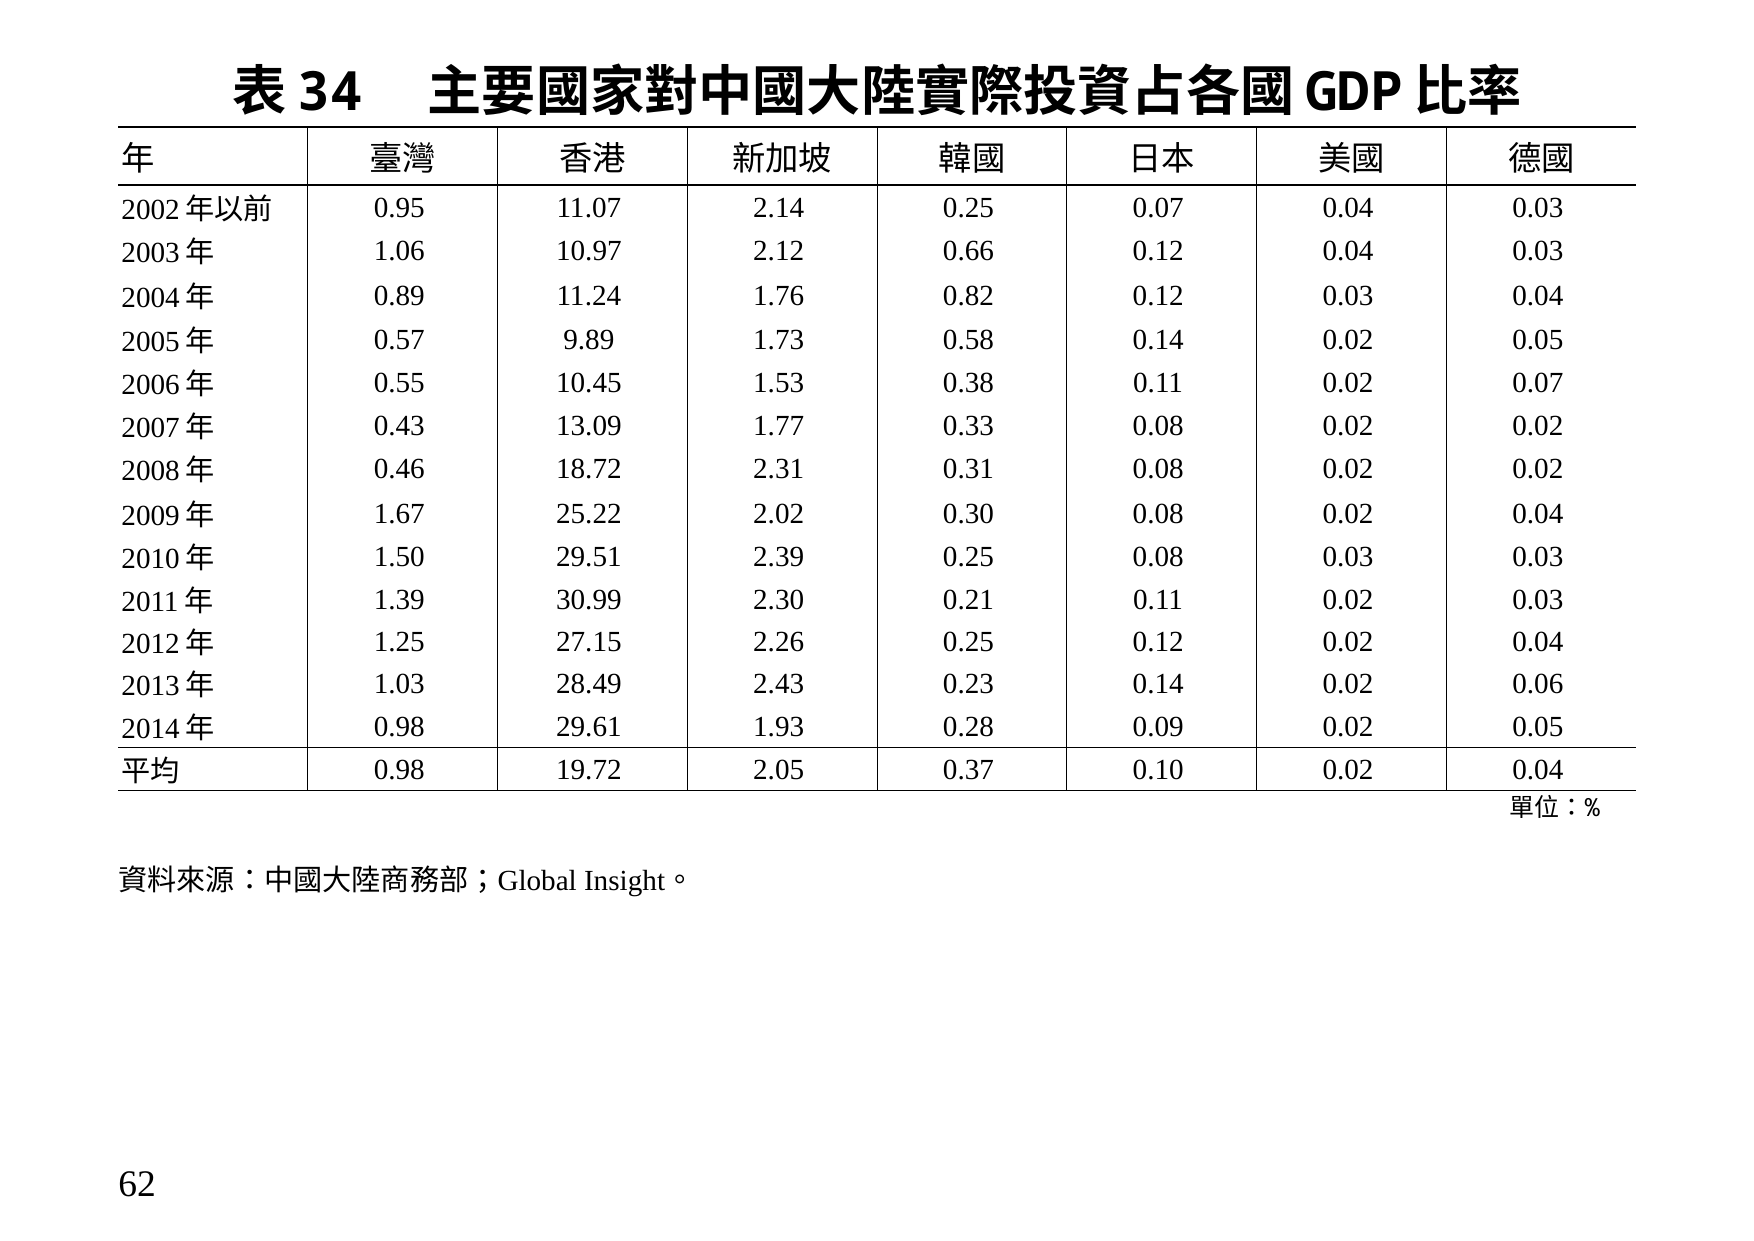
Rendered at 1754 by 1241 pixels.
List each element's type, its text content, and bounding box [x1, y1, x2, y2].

table_cell 9.89 [498, 317, 687, 361]
table_cell 1.67 [308, 491, 497, 535]
table_cell 0.14 [1067, 317, 1256, 361]
table_cell 1.76 [688, 273, 877, 317]
table_cell 0.89 [308, 273, 497, 317]
table_cell 0.02 [1447, 403, 1636, 446]
table_cell 2005年 [118, 317, 307, 361]
table_cell 2013年 [118, 662, 307, 704]
table_cell 1.39 [308, 578, 497, 620]
text 資料來源：中國大陸商務部；Global Insight。 [118, 856, 1636, 898]
table_cell 0.23 [878, 662, 1066, 704]
text 單位：% [118, 791, 1599, 822]
table_cell 2.14 [688, 186, 877, 228]
table_cell 0.46 [308, 446, 497, 491]
table_cell 0.02 [1447, 446, 1636, 491]
table_cell 29.61 [498, 704, 687, 747]
table_cell 0.04 [1257, 228, 1446, 272]
table_cell 2006年 [118, 361, 307, 403]
table_cell 0.05 [1447, 317, 1636, 361]
table_cell 0.02 [1257, 662, 1446, 704]
table_cell 0.04 [1447, 273, 1636, 317]
table_cell 1.03 [308, 662, 497, 704]
table_cell 2012年 [118, 620, 307, 662]
table_cell 0.57 [308, 317, 497, 361]
table_cell 28.49 [498, 662, 687, 704]
table_cell 0.12 [1067, 273, 1256, 317]
table_cell 0.25 [878, 620, 1066, 662]
table_cell 2004年 [118, 273, 307, 317]
table_cell 29.51 [498, 535, 687, 577]
table_cell 0.43 [308, 403, 497, 446]
table_cell 0.66 [878, 228, 1066, 272]
table_cell 2014年 [118, 704, 307, 747]
table_cell 平均 [118, 748, 307, 790]
table_cell 2002年以前 [118, 186, 307, 228]
table_cell 10.97 [498, 228, 687, 272]
table_cell 0.02 [1257, 620, 1446, 662]
table_cell 13.09 [498, 403, 687, 446]
table_cell 1.53 [688, 361, 877, 403]
table_header 年 [118, 128, 307, 184]
table_cell 2.02 [688, 491, 877, 535]
table_cell 0.07 [1067, 186, 1256, 228]
table_cell 2.30 [688, 578, 877, 620]
table_header 德國 [1447, 128, 1636, 184]
table_cell 0.08 [1067, 446, 1256, 491]
table_cell 18.72 [498, 446, 687, 491]
table_cell 0.03 [1447, 186, 1636, 228]
table_cell 2.39 [688, 535, 877, 577]
table_header 日本 [1067, 128, 1256, 184]
table_cell 0.12 [1067, 620, 1256, 662]
table_cell 0.25 [878, 186, 1066, 228]
table_cell 0.98 [308, 704, 497, 747]
table_cell 0.02 [1257, 704, 1446, 747]
table_cell 0.08 [1067, 535, 1256, 577]
table_cell 30.99 [498, 578, 687, 620]
table_header 新加坡 [688, 128, 877, 184]
table_cell 1.50 [308, 535, 497, 577]
table_cell 1.93 [688, 704, 877, 747]
table_cell 0.14 [1067, 662, 1256, 704]
table_cell 2.05 [688, 748, 877, 790]
table_cell 0.11 [1067, 578, 1256, 620]
table_cell 0.21 [878, 578, 1066, 620]
table_cell 1.25 [308, 620, 497, 662]
table_cell 25.22 [498, 491, 687, 535]
table_cell 0.10 [1067, 748, 1256, 790]
table_header 美國 [1257, 128, 1446, 184]
table_cell 0.12 [1067, 228, 1256, 272]
table_cell 27.15 [498, 620, 687, 662]
table_cell 2.31 [688, 446, 877, 491]
table_cell 2.12 [688, 228, 877, 272]
table_cell 0.28 [878, 704, 1066, 747]
table_cell 19.72 [498, 748, 687, 790]
table_header 臺灣 [308, 128, 497, 184]
table_cell 11.24 [498, 273, 687, 317]
table_cell 0.04 [1447, 748, 1636, 790]
table_cell 0.08 [1067, 491, 1256, 535]
table_cell 0.95 [308, 186, 497, 228]
table_cell 0.37 [878, 748, 1066, 790]
table_cell 0.02 [1257, 578, 1446, 620]
table_cell 0.55 [308, 361, 497, 403]
table_cell 0.38 [878, 361, 1066, 403]
table_cell 0.06 [1447, 662, 1636, 704]
table_cell 0.02 [1257, 317, 1446, 361]
table_cell 2003年 [118, 228, 307, 272]
table_cell 0.04 [1257, 186, 1446, 228]
table_cell 0.82 [878, 273, 1066, 317]
table_header 韓國 [878, 128, 1066, 184]
table_cell 0.04 [1447, 620, 1636, 662]
table_cell 0.33 [878, 403, 1066, 446]
table_cell 0.30 [878, 491, 1066, 535]
table_cell 2007年 [118, 403, 307, 446]
table_cell 0.98 [308, 748, 497, 790]
table_cell 0.09 [1067, 704, 1256, 747]
table_cell 0.25 [878, 535, 1066, 577]
table_cell 1.77 [688, 403, 877, 446]
table_cell 0.03 [1447, 228, 1636, 272]
table_cell 0.04 [1447, 491, 1636, 535]
table_cell 2.26 [688, 620, 877, 662]
table_cell 11.07 [498, 186, 687, 228]
table_cell 0.08 [1067, 403, 1256, 446]
table_cell 2010年 [118, 535, 307, 577]
table_header 香港 [498, 128, 687, 184]
table_cell 0.02 [1257, 748, 1446, 790]
table_cell 0.03 [1447, 578, 1636, 620]
table_cell 0.03 [1257, 273, 1446, 317]
table_cell 10.45 [498, 361, 687, 403]
subtitle 表34 主要國家對中國大陸實際投資占各國GDP比率 [118, 47, 1636, 126]
table_cell 0.02 [1257, 361, 1446, 403]
table_cell 0.02 [1257, 491, 1446, 535]
table_cell 0.02 [1257, 403, 1446, 446]
table_cell 0.11 [1067, 361, 1256, 403]
table_cell 0.05 [1447, 704, 1636, 747]
table_cell 1.06 [308, 228, 497, 272]
table_cell 0.31 [878, 446, 1066, 491]
table_cell 0.02 [1257, 446, 1446, 491]
table_cell 1.73 [688, 317, 877, 361]
table_cell 0.58 [878, 317, 1066, 361]
table_cell 2.43 [688, 662, 877, 704]
table_cell 0.03 [1257, 535, 1446, 577]
table_cell 2011年 [118, 578, 307, 620]
table_cell 2008年 [118, 446, 307, 491]
table_cell 0.03 [1447, 535, 1636, 577]
table_cell 2009年 [118, 491, 307, 535]
table_cell 0.07 [1447, 361, 1636, 403]
